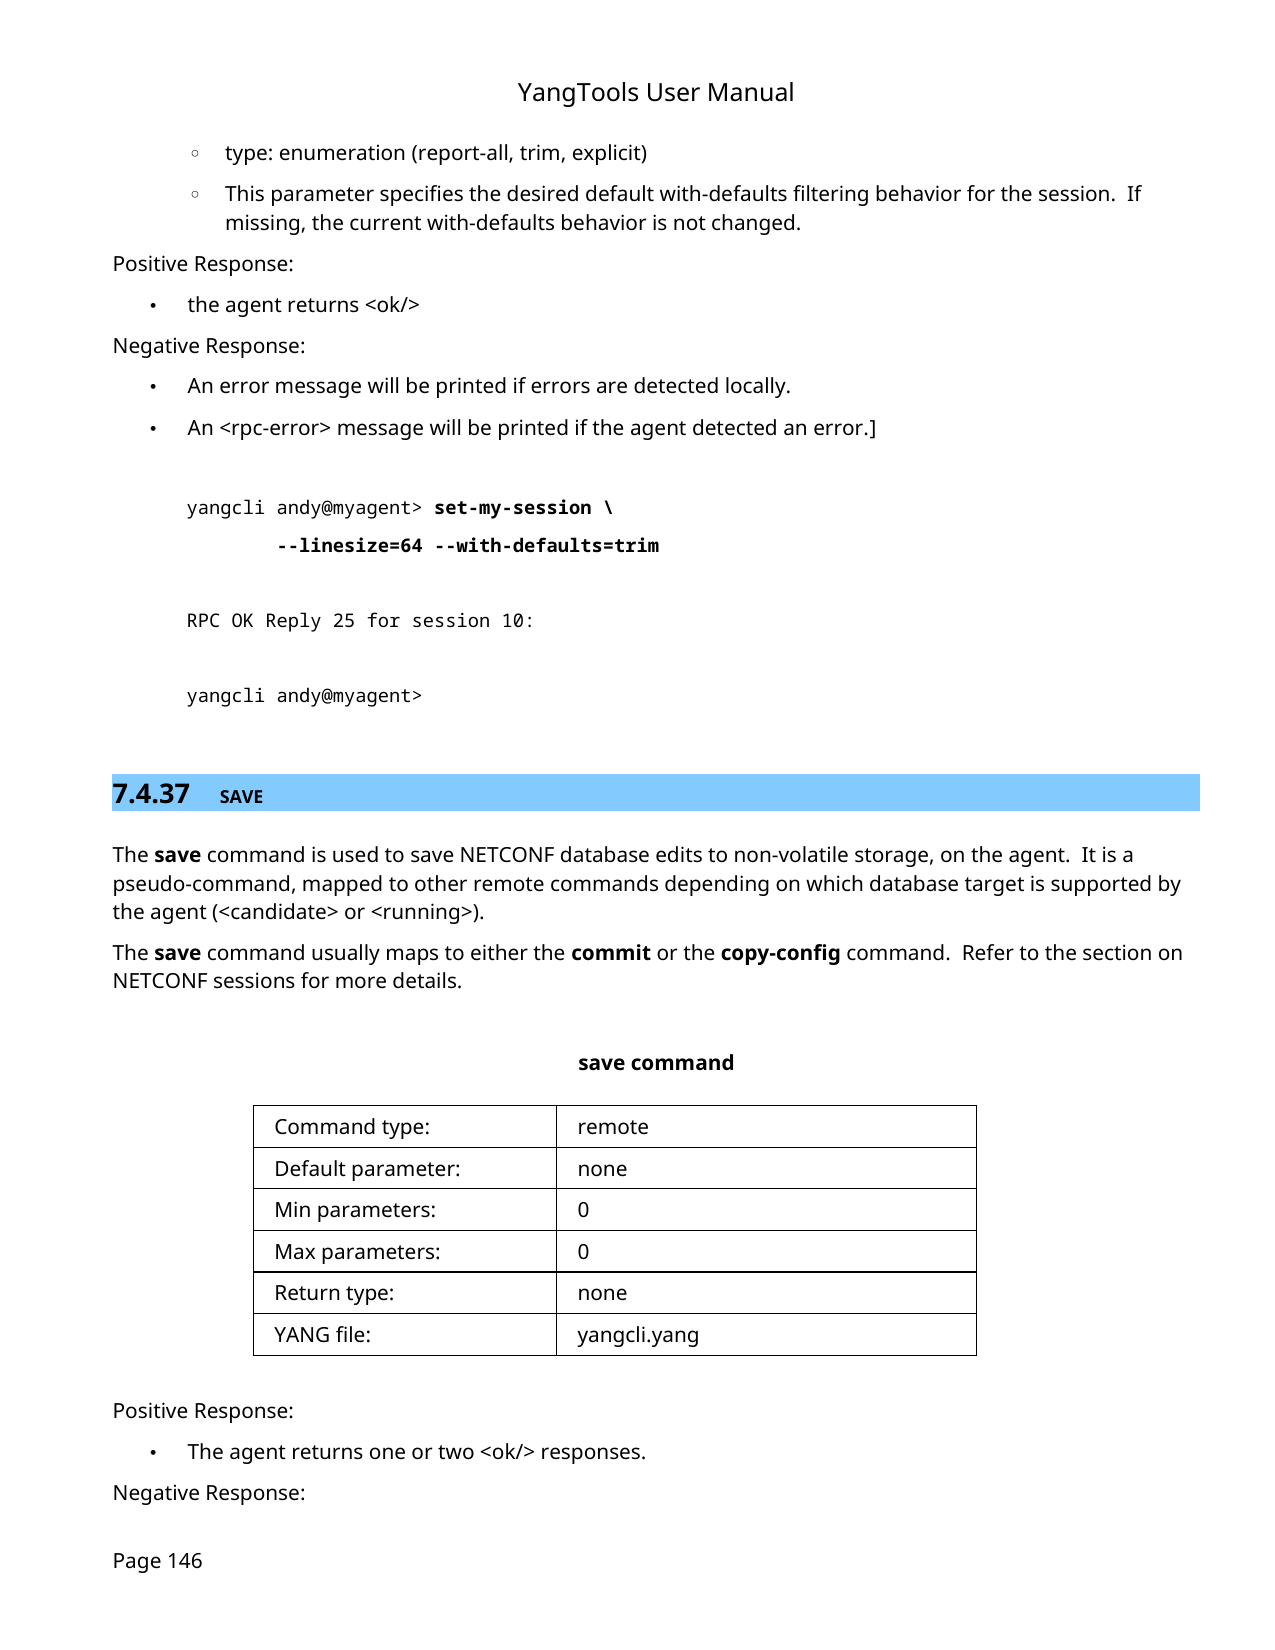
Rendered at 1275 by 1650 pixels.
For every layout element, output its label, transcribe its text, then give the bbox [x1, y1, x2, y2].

text --linesize=64 --with-defaults=trim [112, 532, 1200, 557]
table_header Command type: [254, 1106, 556, 1147]
table_cell Max parameters: [254, 1231, 556, 1271]
list The agent returns one or two <ok/> responses. [150, 1437, 1200, 1466]
subtitle save [112, 774, 1200, 811]
table_cell none [557, 1273, 976, 1313]
text The save command is used to save NETCONF database edits to non-volatile storage, on the agent. It is a pseudo-command, mapped to other remote commands depending on which database target is supported by the agent (<candidate> or <running>). [112, 840, 1200, 926]
text yangcli andy@myagent> set-my-session \ [112, 494, 1200, 520]
list An error message will be printed if errors are detected locally. [150, 372, 1200, 400]
table_cell Min parameters: [254, 1189, 556, 1230]
text yangcli andy@myagent> [112, 682, 1200, 707]
table_cell Default parameter: [254, 1148, 556, 1188]
text The save command usually maps to either the commit or the copy-config command. Refer to the section on NETCONF sessions for more details. [112, 938, 1200, 995]
table_cell Return type: [254, 1273, 556, 1313]
list This parameter specifies the desired default with-defaults filtering behavior for the session. If missing, the current with-defaults behavior is not changed. [187, 179, 1200, 236]
text Negative Response: [112, 331, 1200, 359]
text Negative Response: [112, 1478, 1200, 1507]
list An <rpc-error> message will be printed if the agent detected an error.] [150, 413, 1200, 441]
table_cell yangcli.yang [557, 1314, 976, 1354]
subtitle save command [127, 1048, 1185, 1077]
table_cell 0 [557, 1231, 976, 1271]
list type: enumeration (report-all, trim, explicit) [187, 138, 1200, 167]
list the agent returns <ok/> [150, 290, 1200, 318]
text Positive Response: [112, 249, 1200, 277]
text RPC OK Reply 25 for session 10: [112, 607, 1200, 632]
table_cell YANG file: [254, 1314, 556, 1354]
table_cell 0 [557, 1189, 976, 1230]
table_header remote [557, 1106, 976, 1147]
text Positive Response: [112, 1397, 1200, 1425]
table_cell none [557, 1148, 976, 1188]
